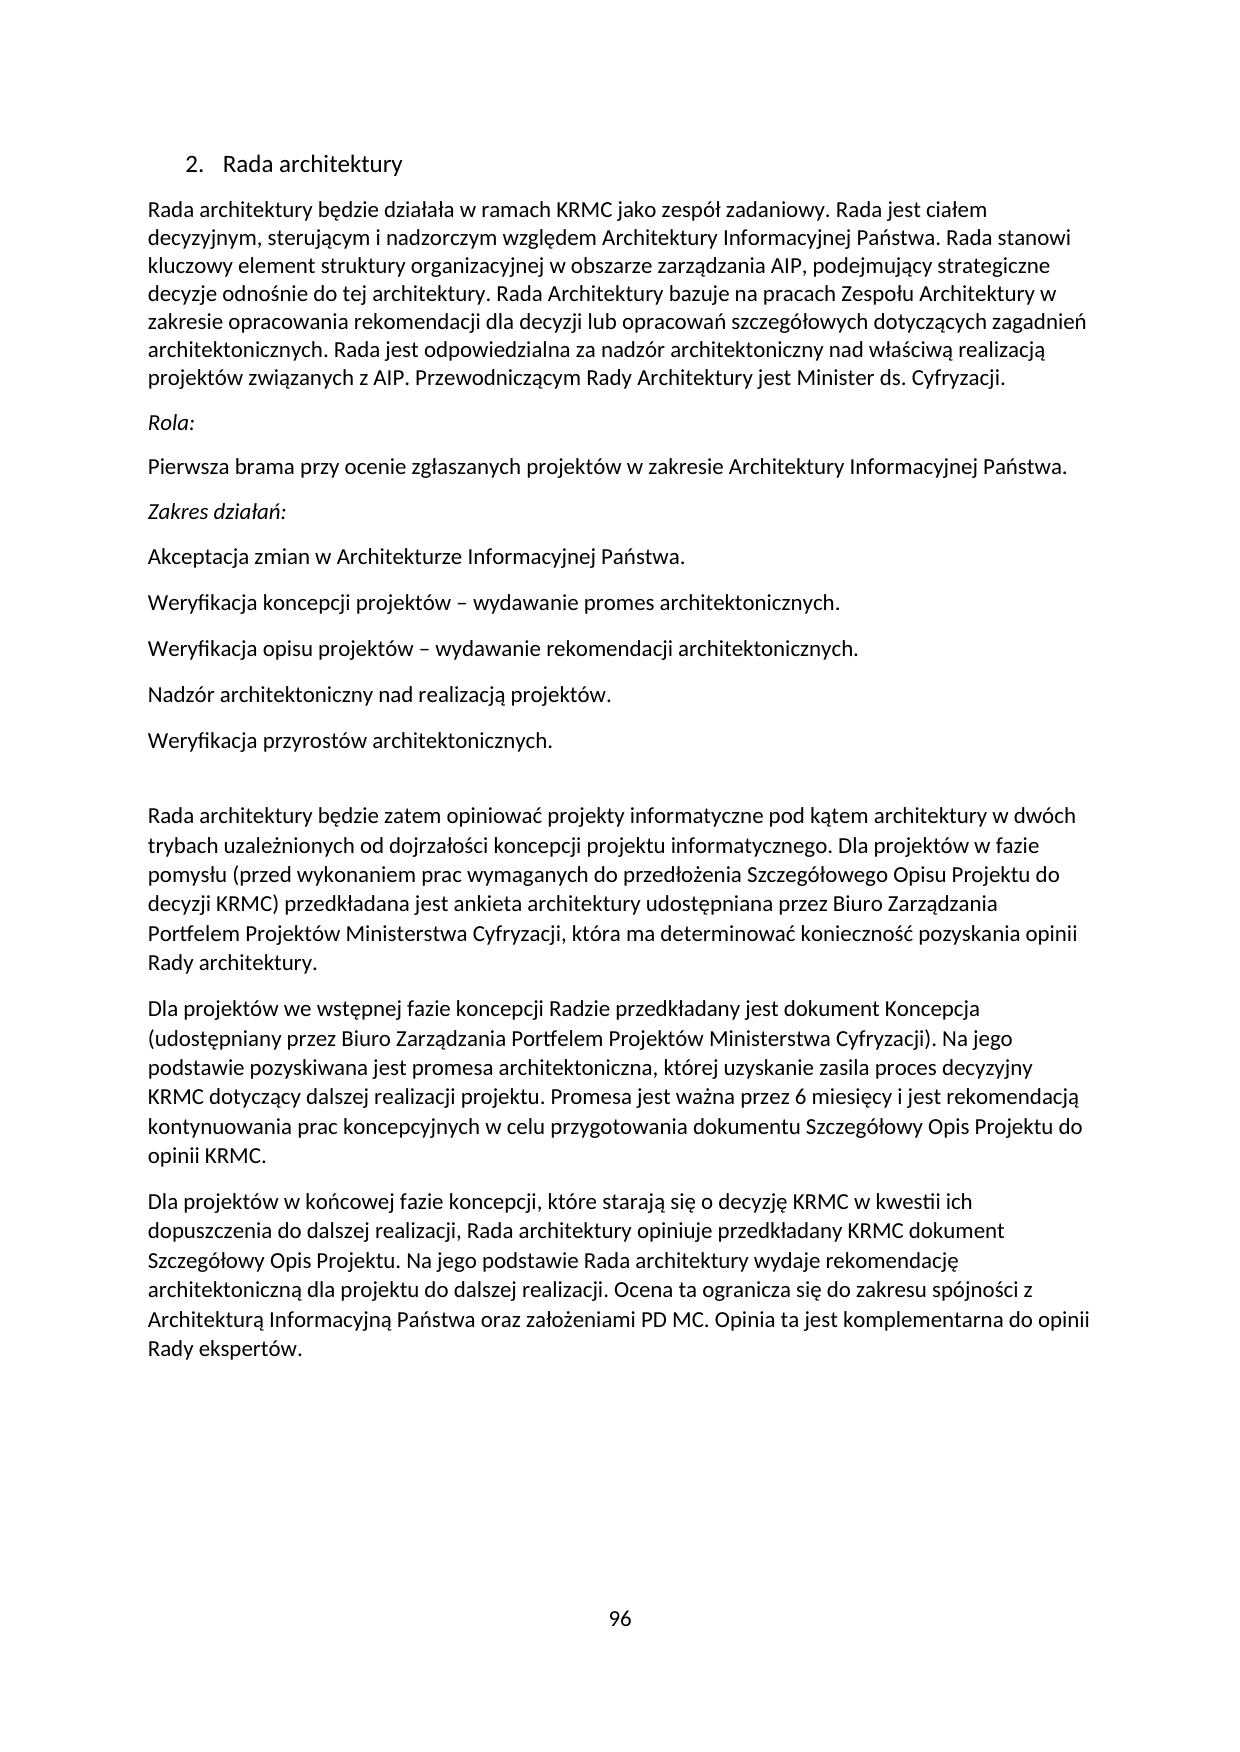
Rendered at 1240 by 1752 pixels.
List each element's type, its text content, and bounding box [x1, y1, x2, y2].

text Dla projektów w końcowej fazie koncepcji, które starają się o decyzję KRMC w kwestii ich dopuszczenia do dalszej realizacji, Rada architektury opiniuje przedkładany KRMC dokument Szczegółowy Opis Projektu. Na jego podstawie Rada architektury wydaje rekomendację architektoniczną dla projektu do dalszej realizacji. Ocena ta ogranicza się do zakresu spójności z Architekturą Informacyjną Państwa oraz założeniami PD MC. Opinia ta jest komplementarna do opinii Rady ekspertów. [148, 1187, 1092, 1362]
text Dla projektów we wstępnej fazie koncepcji Radzie przedkładany jest dokument Koncepcja (udostępniany przez Biuro Zarządzania Portfelem Projektów Ministerstwa Cyfryzacji). Na jego podstawie pozyskiwana jest promesa architektoniczna, której uzyskanie zasila proces decyzyjny KRMC dotyczący dalszej realizacji projektu. Promesa jest ważna przez 6 miesięcy i jest rekomendacją kontynuowania prac koncepcyjnych w celu przygotowania dokumentu Szczegółowy Opis Projektu do opinii KRMC. [148, 994, 1092, 1169]
text Pierwsza brama przy ocenie zgłaszanych projektów w zakresie Architektury Informacyjnej Państwa. [148, 452, 1092, 480]
text Rada architektury będzie zatem opiniować projekty informatyczne pod kątem architektury w dwóch trybach uzależnionych od dojrzałości koncepcji projektu informatycznego. Dla projektów w fazie pomysłu (przed wykonaniem prac wymaganych do przedłożenia Szczegółowego Opisu Projektu do decyzji KRMC) przedkładana jest ankieta architektury udostępniana przez Biuro Zarządzania Portfelem Projektów Ministerstwa Cyfryzacji, która ma determinować konieczność pozyskania opinii Rady architektury. [148, 772, 1092, 976]
text Akceptacja zmian w Architekturze Informacyjnej Państwa. [148, 542, 1092, 570]
text Weryfikacja przyrostów architektonicznych. [148, 726, 1092, 754]
text Rola: [148, 408, 1092, 436]
list Rada architektury [185, 148, 1092, 178]
text Rada architektury będzie działała w ramach KRMC jako zespół zadaniowy. Rada jest ciałem decyzyjnym, sterującym i nadzorczym względem Architektury Informacyjnej Państwa. Rada stanowi kluczowy element struktury organizacyjnej w obszarze zarządzania AIP, podejmujący strategiczne decyzje odnośnie do tej architektury. Rada Architektury bazuje na pracach Zespołu Architektury w zakresie opracowania rekomendacji dla decyzji lub opracowań szczegółowych dotyczących zagadnień architektonicznych. Rada jest odpowiedzialna za nadzór architektoniczny nad właściwą realizacją projektów związanych z AIP. Przewodniczącym Rady Architektury jest Minister ds. Cyfryzacji. [148, 195, 1092, 391]
text Zakres działań: [148, 497, 1092, 525]
text Weryfikacja opisu projektów – wydawanie rekomendacji architektonicznych. [148, 634, 1092, 662]
text Nadzór architektoniczny nad realizacją projektów. [148, 680, 1092, 708]
text Weryfikacja koncepcji projektów – wydawanie promes architektonicznych. [148, 588, 1092, 616]
